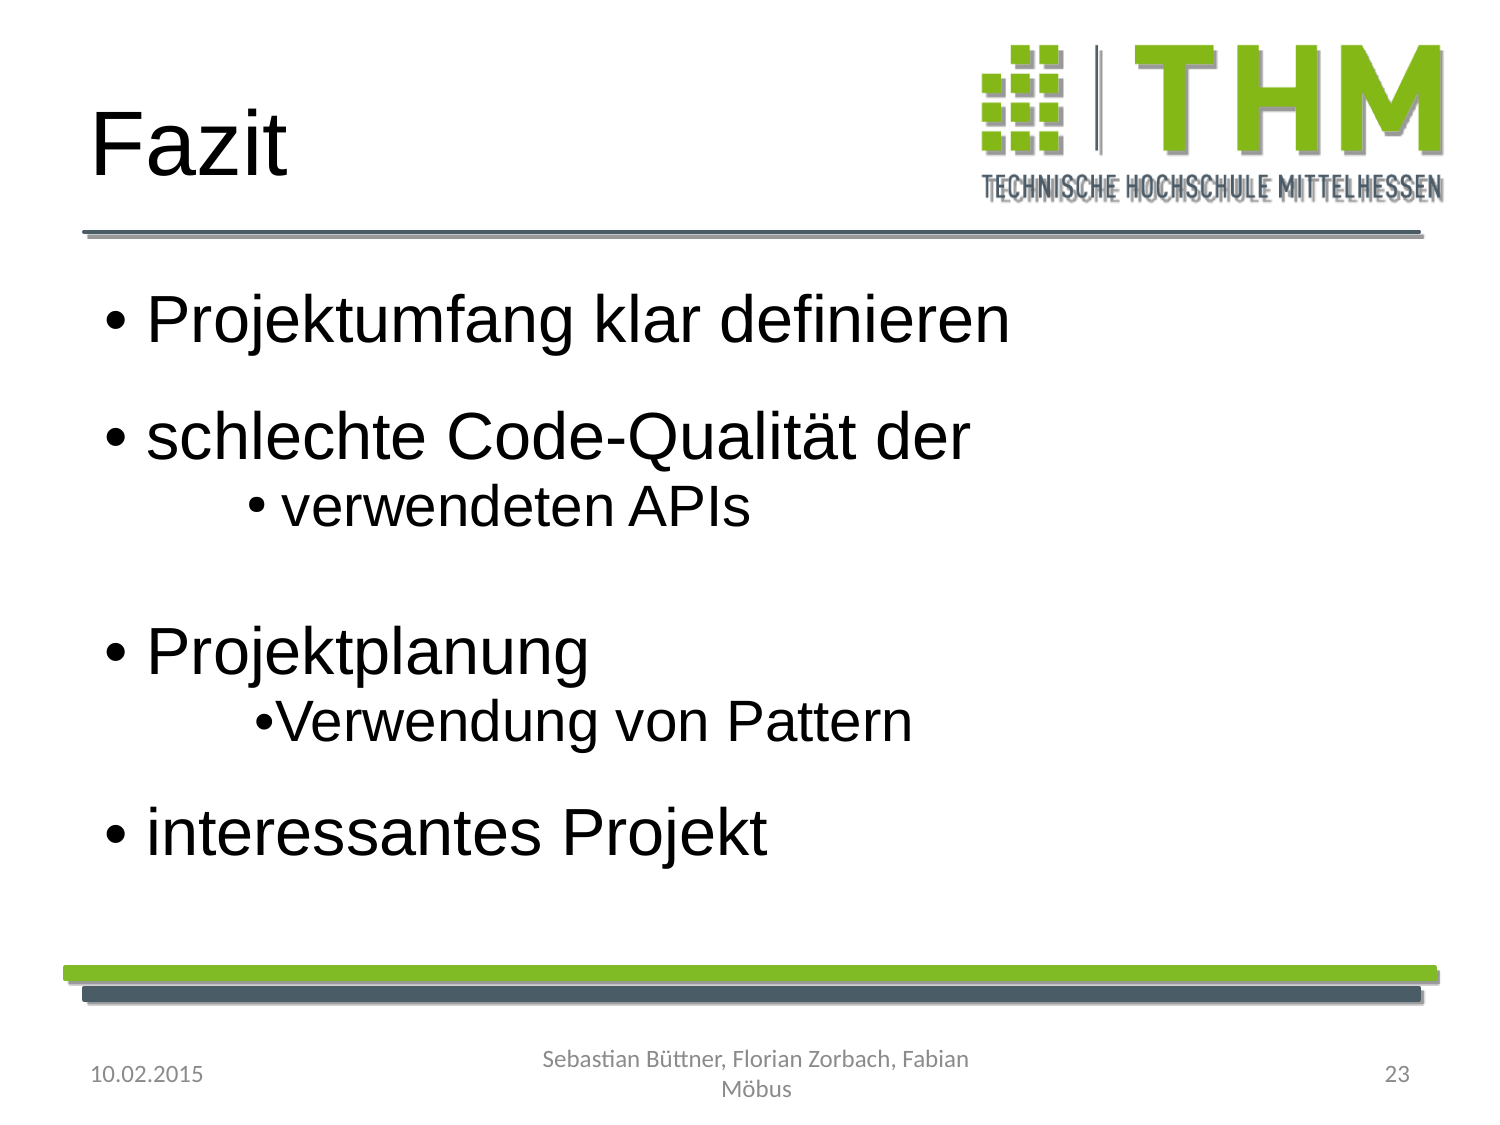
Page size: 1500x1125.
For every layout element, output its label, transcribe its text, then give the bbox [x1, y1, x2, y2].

text_box Fazit [75, 45, 1425, 233]
picture [974, 30, 1448, 208]
text_box Sebastian Büttner, Florian Zorbach, Fabian Möbus [490, 1042, 1023, 1103]
text_box Projektumfang klar definieren schlechte Code-Qualität der verwendeten APIs Projektplanung Verwendung von Pattern interessantes Projekt [90, 274, 1426, 931]
text_box 10.02.2015 [74, 1042, 425, 1103]
text_box [1074, 1042, 1425, 1103]
